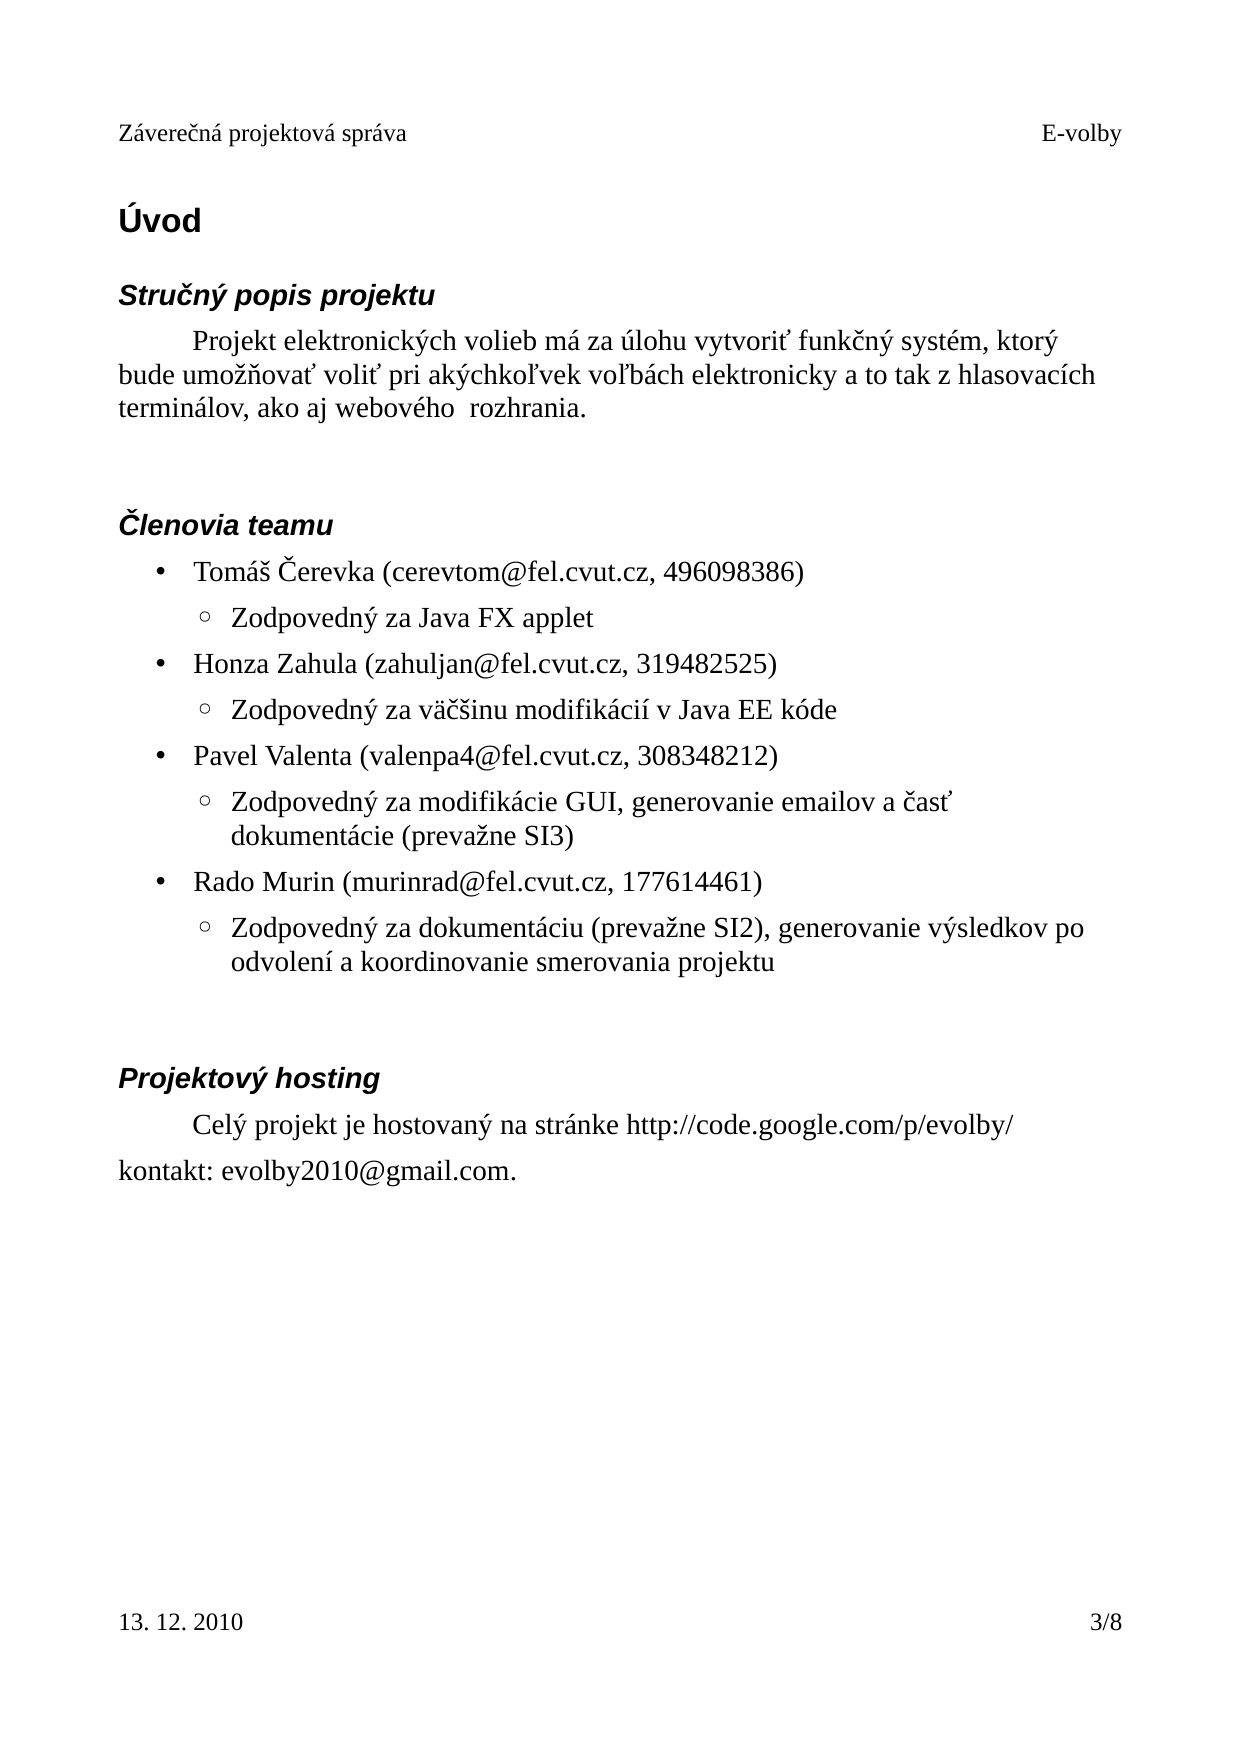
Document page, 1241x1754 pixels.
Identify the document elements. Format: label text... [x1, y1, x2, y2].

list Honza Zahula (zahuljan@fel.cvut.cz, 319482525) [156, 646, 1122, 680]
list Zodpovedný za väčšinu modifikácií v Java EE kóde [193, 692, 1122, 726]
text kontakt: evolby2010@gmail.com. [118, 1153, 1122, 1187]
list Zodpovedný za modifikácie GUI, generovanie emailov a časť dokumentácie (prevažne SI3) [193, 784, 1122, 852]
subtitle Projektový hosting [118, 1061, 1122, 1094]
list Zodpovedný za Java FX applet [193, 600, 1122, 633]
list Zodpovedný za dokumentáciu (prevažne SI2), generovanie výsledkov po odvolení a koordinovanie smerovania projektu [193, 910, 1122, 977]
list Pavel Valenta (valenpa4@fel.cvut.cz, 308348212) [156, 738, 1122, 772]
list Rado Murin (murinrad@fel.cvut.cz, 177614461) [156, 864, 1122, 898]
list Tomáš Čerevka (cerevtom@fel.cvut.cz, 496098386) [156, 554, 1122, 587]
subtitle Stručný popis projektu [118, 277, 1122, 311]
text Celý projekt je hostovaný na stránke http://code.google.com/p/evolby/ [118, 1107, 1122, 1141]
text Projekt elektronických volieb má za úlohu vytvoriť funkčný systém, ktorý bude umožňovať voliť pri akýchkoľvek voľbách elektronicky a to tak z hlasovacích terminálov, ako aj webového rozhrania. [118, 323, 1122, 424]
subtitle Úvod [118, 201, 1122, 240]
subtitle Členovia teamu [118, 508, 1122, 541]
